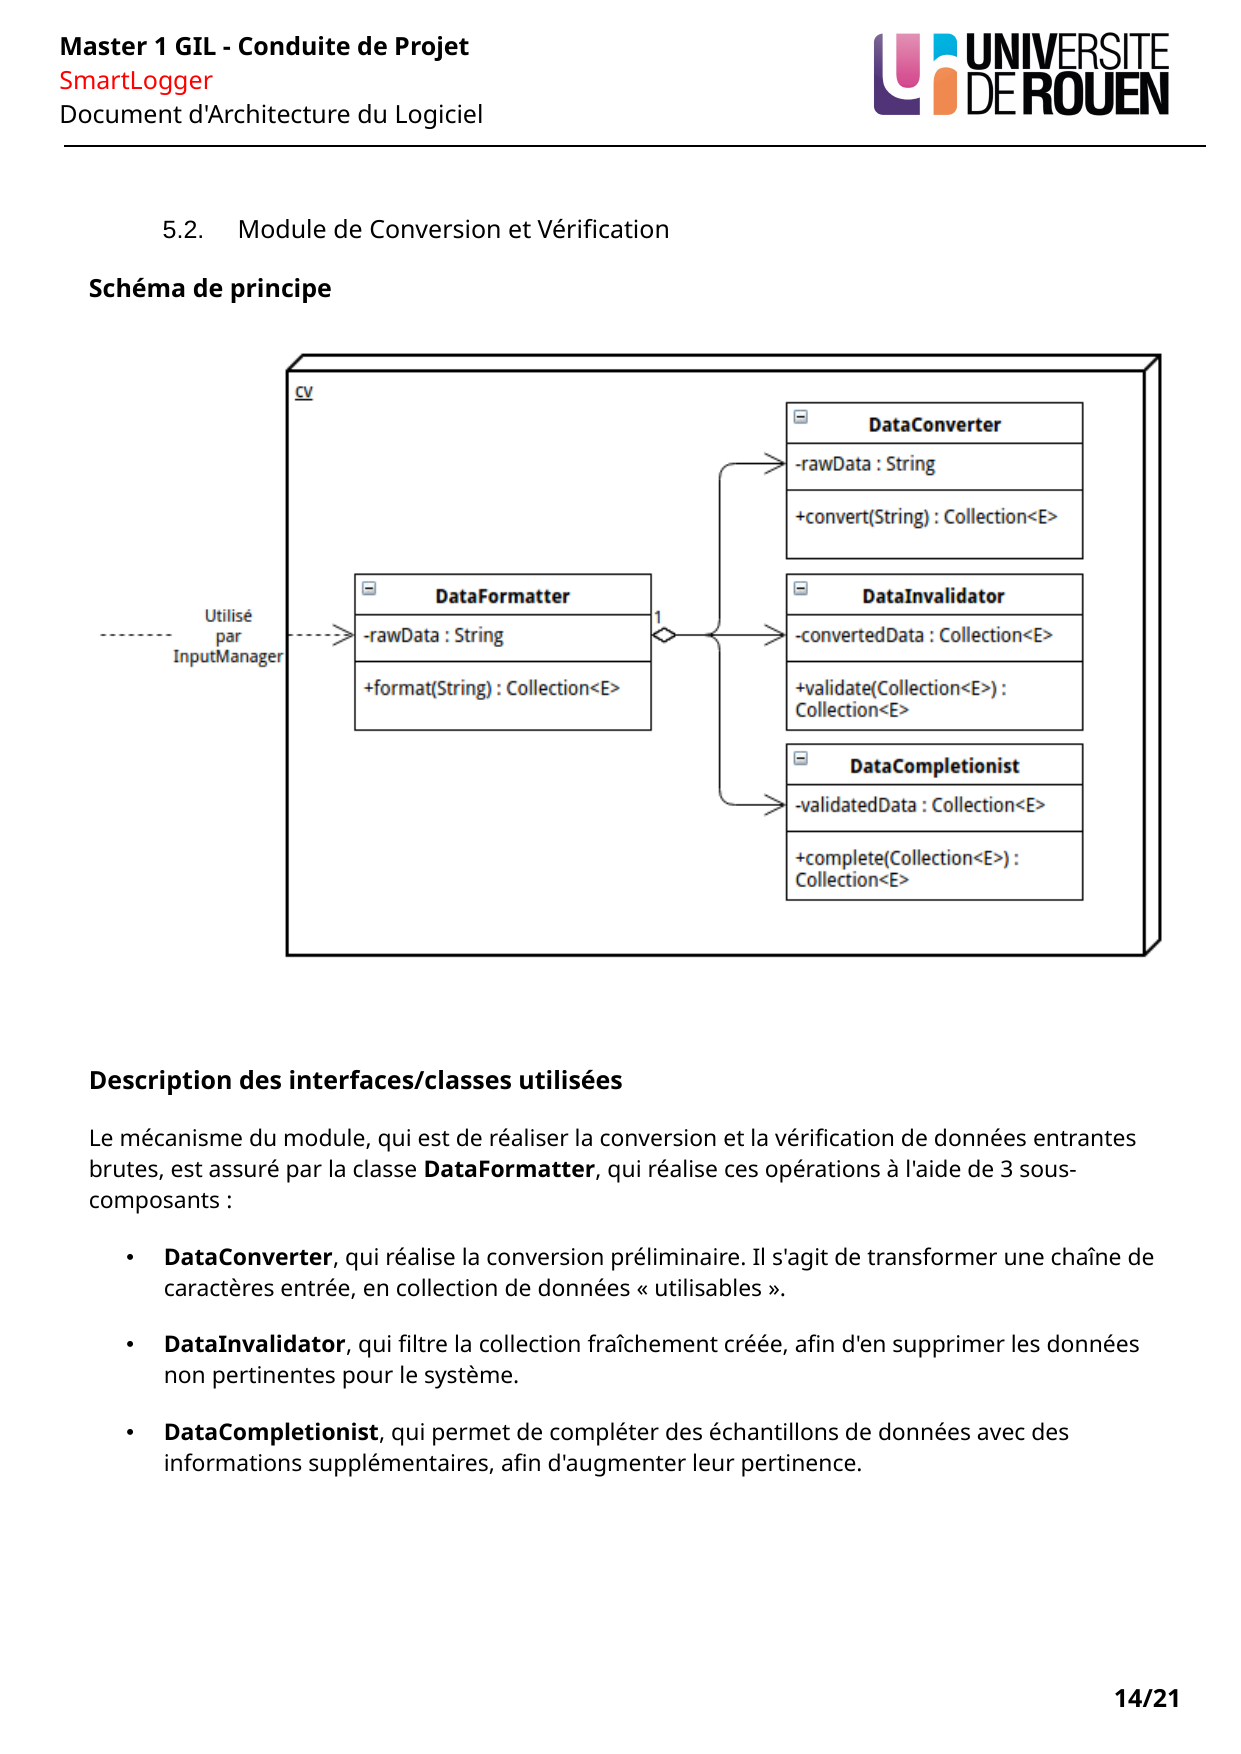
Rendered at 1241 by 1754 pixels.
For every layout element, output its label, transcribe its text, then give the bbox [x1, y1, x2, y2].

subtitle DataCompletionist, qui permet de compléter des échantillons de données avec des informations supplémentaires, afin d'augmenter leur pertinence. [126, 1415, 1181, 1478]
subtitle Schéma de principe [89, 271, 1181, 305]
picture [872, 32, 1170, 118]
subtitle DataConverter, qui réalise la conversion préliminaire. Il s'agit de transformer une chaîne de caractères entrée, en collection de données « utilisables ». [126, 1240, 1181, 1303]
subtitle Module de Conversion et Vérification [162, 212, 1181, 246]
picture [88, 329, 1182, 979]
subtitle Description des interfaces/classes utilisées [89, 1063, 1181, 1097]
subtitle Le mécanisme du module, qui est de réaliser la conversion et la vérification de données entrantes brutes, est assuré par la classe DataFormatter, qui réalise ces opérations à l'aide de 3 sous-composants : [88, 1122, 1181, 1215]
subtitle DataInvalidator, qui filtre la collection fraîchement créée, afin d'en supprimer les données non pertinentes pour le système. [126, 1328, 1181, 1390]
